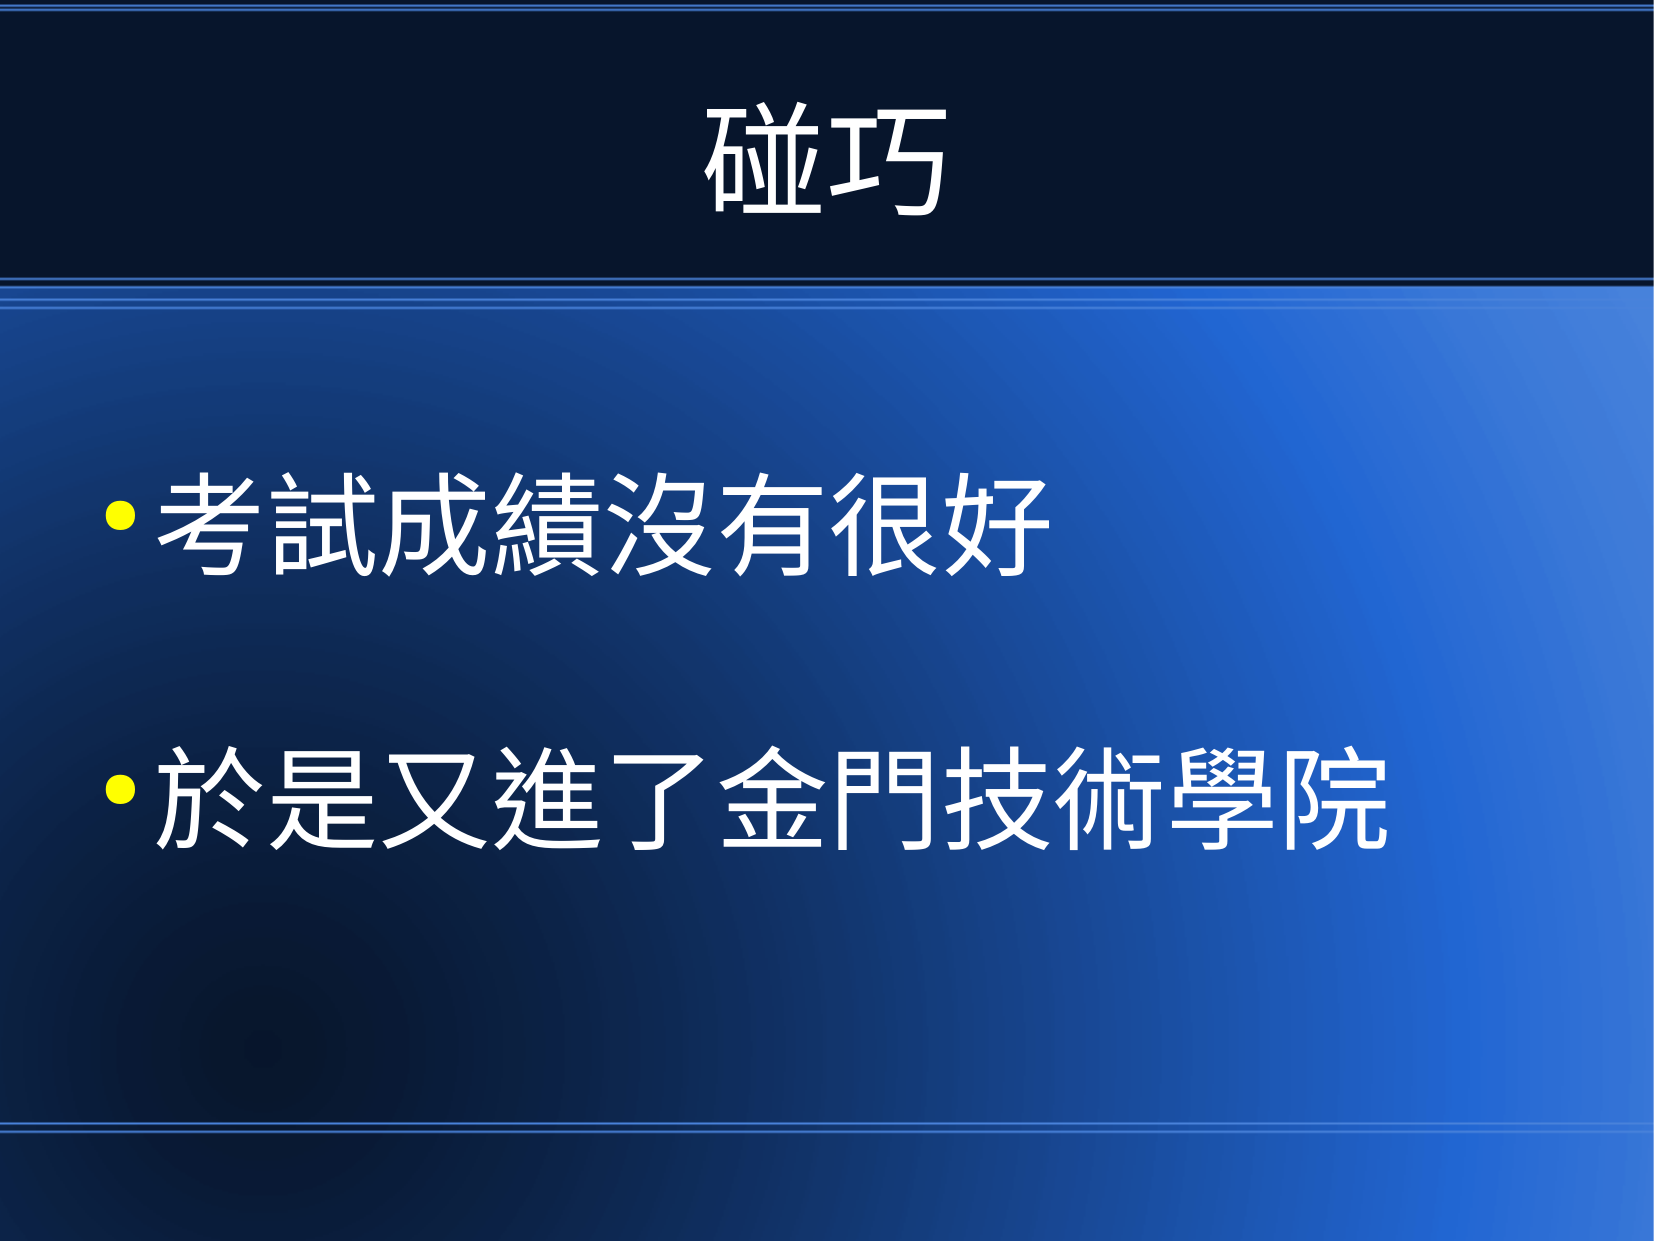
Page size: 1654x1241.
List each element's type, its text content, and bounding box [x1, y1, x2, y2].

list 考試成績沒有很好 於是又進了金門技術學院 [82, 355, 1571, 1241]
picture [0, 0, 1654, 1241]
title 碰巧 [82, 49, 1571, 257]
